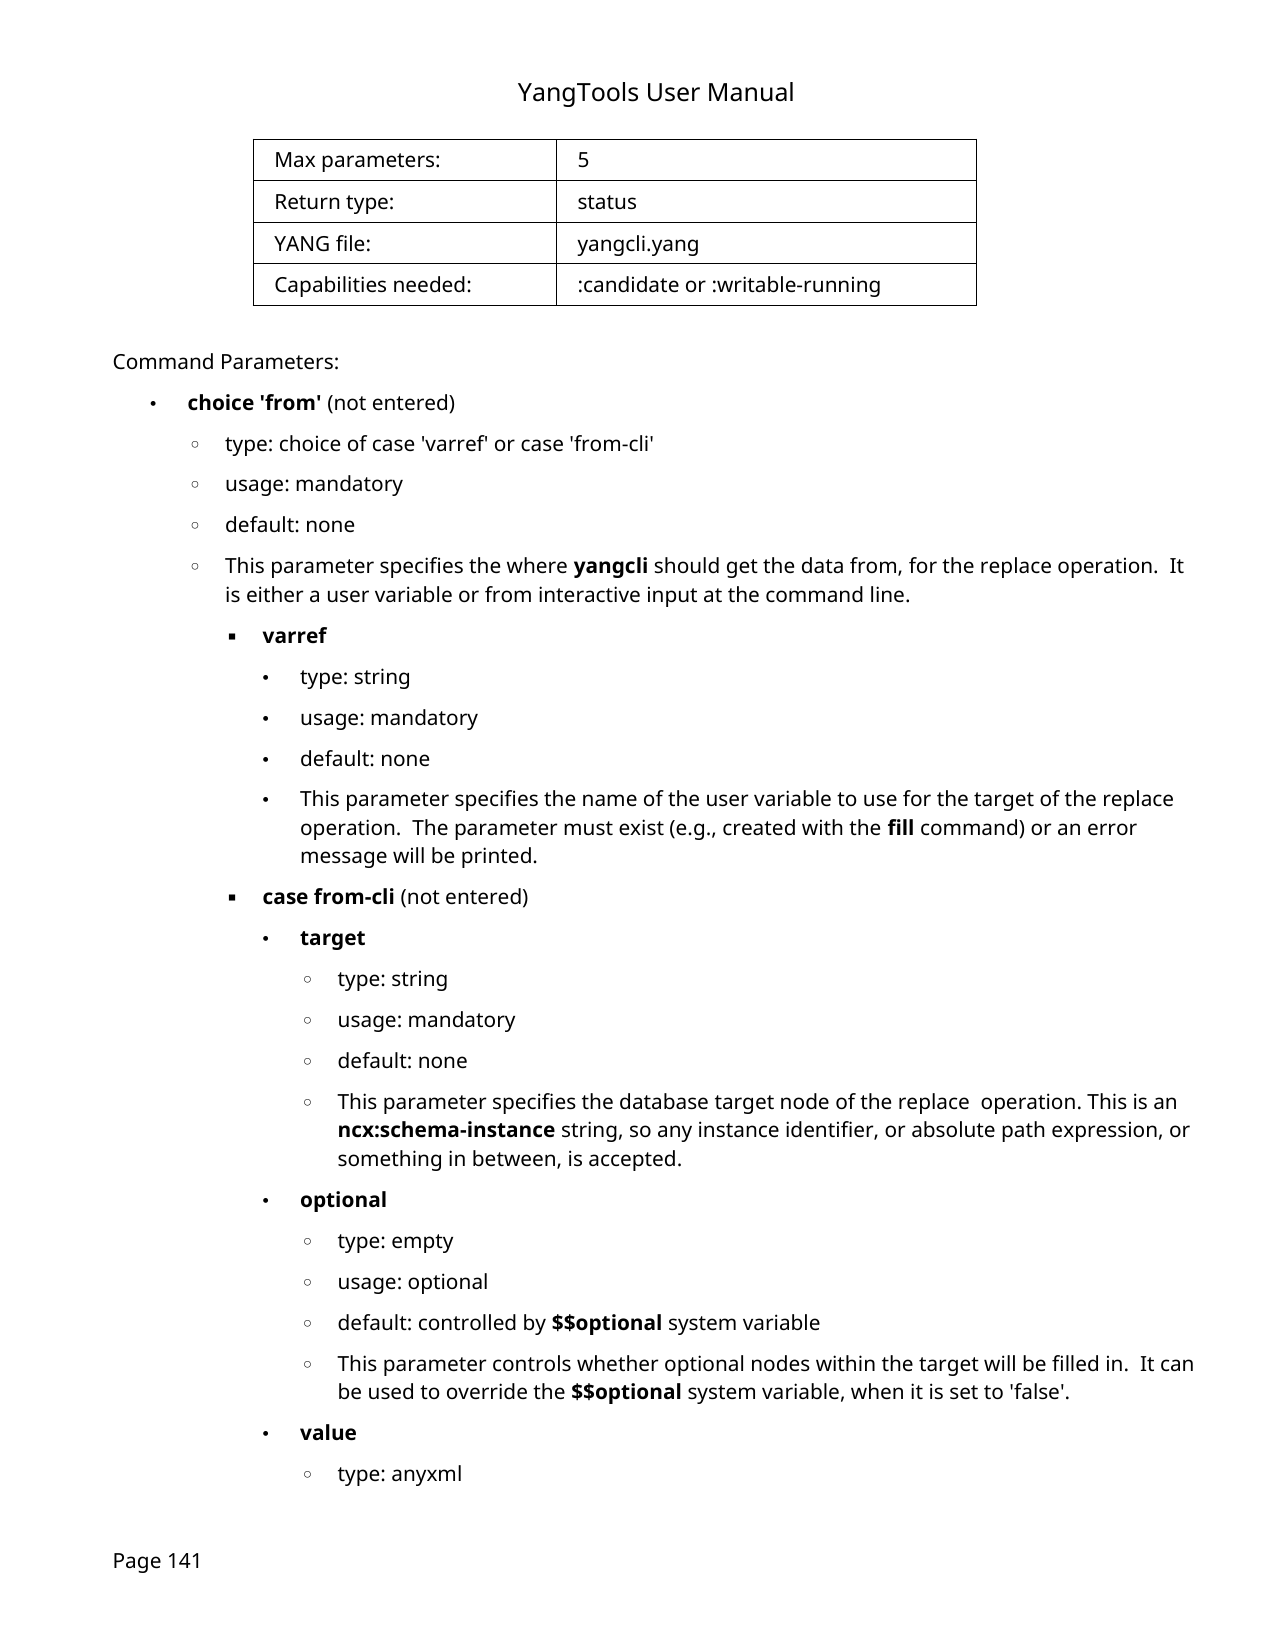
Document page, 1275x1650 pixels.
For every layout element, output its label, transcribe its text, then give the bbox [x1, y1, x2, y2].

list usage: mandatory [300, 1005, 1200, 1034]
list case from-cli (not entered) [225, 882, 1200, 911]
table_cell 5 [557, 140, 976, 180]
list target [262, 923, 1200, 952]
table_cell YANG file: [254, 223, 556, 263]
list type: string [300, 964, 1200, 993]
list default: none [187, 511, 1200, 539]
list type: anyxml [300, 1459, 1200, 1487]
list default: none [262, 744, 1200, 772]
table_cell Return type: [254, 181, 556, 222]
table_cell Max parameters: [254, 140, 556, 180]
list This parameter specifies the where yangcli should get the data from, for the replace operation. It is either a user variable or from interactive input at the command line. [187, 551, 1200, 608]
list choice 'from' (not entered) [150, 388, 1200, 416]
table_cell status [557, 181, 976, 222]
list This parameter specifies the name of the user variable to use for the target of the replace operation. The parameter must exist (e.g., created with the fill command) or an error message will be printed. [262, 784, 1200, 870]
table_cell :candidate or :writable-running [557, 264, 976, 305]
list optional [262, 1185, 1200, 1213]
list usage: optional [300, 1267, 1200, 1295]
list value [262, 1418, 1200, 1446]
list default: controlled by $$optional system variable [300, 1308, 1200, 1336]
list default: none [300, 1046, 1200, 1074]
text Command Parameters: [112, 347, 1200, 375]
list usage: mandatory [262, 703, 1200, 731]
list This parameter specifies the database target node of the replace operation. This is an ncx:schema-instance string, so any instance identifier, or absolute path expression, or something in between, is accepted. [300, 1087, 1200, 1172]
list type: empty [300, 1226, 1200, 1254]
table_cell yangcli.yang [557, 223, 976, 263]
list type: choice of case 'varref' or case 'from-cli' [187, 429, 1200, 457]
list type: string [262, 662, 1200, 690]
list varref [225, 621, 1200, 649]
table_cell Capabilities needed: [254, 264, 556, 305]
list This parameter controls whether optional nodes within the target will be filled in. It can be used to override the $$optional system variable, when it is set to 'false'. [300, 1349, 1200, 1406]
list usage: mandatory [187, 469, 1200, 498]
